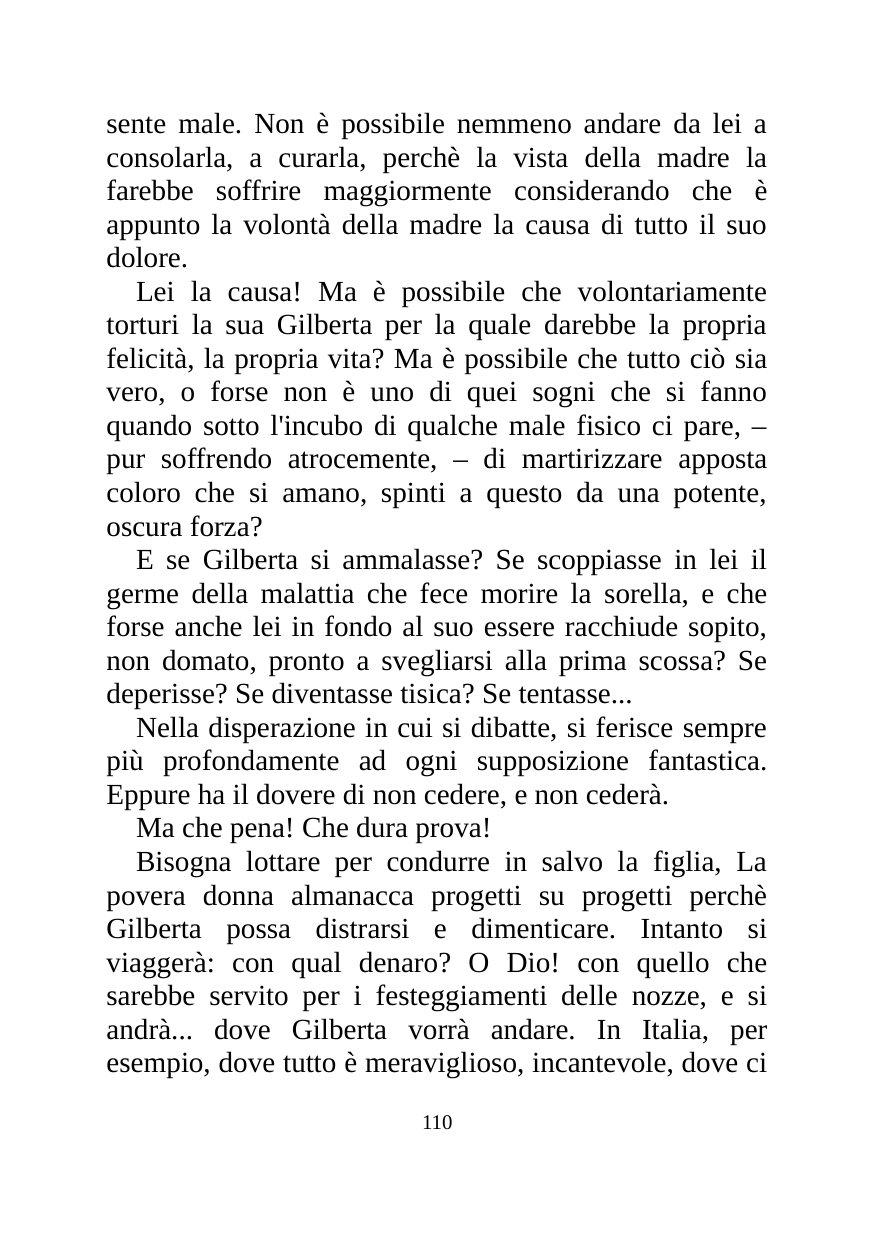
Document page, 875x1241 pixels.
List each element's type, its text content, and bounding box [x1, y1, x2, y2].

text Nella disperazione in cui si dibatte, si ferisce sempre più profondamente ad ogni supposizione fantastica. Eppure ha il dovere di non cedere, e non cederà. [106, 710, 768, 811]
text sente male. Non è possibile nemmeno andare da lei a consolarla, a curarla, perchè la vista della madre la farebbe soffrire maggiormente considerando che è appunto la volontà della madre la causa di tutto il suo dolore. [106, 106, 768, 274]
text Ma che pena! Che dura prova! [106, 811, 768, 844]
text Lei la causa! Ma è possibile che volontariamente torturi la sua Gilberta per la quale darebbe la propria felicità, la propria vita? Ma è possibile che tutto ciò sia vero, o forse non è uno di quei sogni che si fanno quando sotto l'incubo di qualche male fisico ci pare, – pur soffrendo atrocemente, – di martirizzare apposta coloro che si amano, spinti a questo da una potente, oscura forza? [106, 274, 768, 542]
text Bisogna lottare per condurre in salvo la figlia, La povera donna almanacca progetti su progetti perchè Gilberta possa distrarsi e dimenticare. Intanto si viaggerà: con qual denaro? O Dio! con quello che sarebbe servito per i festeggiamenti delle nozze, e si andrà... dove Gilberta vorrà andare. In Italia, per esempio, dove tutto è meraviglioso, incantevole, dove ci [106, 844, 768, 1079]
text E se Gilberta si ammalasse? Se scoppiasse in lei il germe della malattia che fece morire la sorella, e che forse anche lei in fondo al suo essere racchiude sopito, non domato, pronto a svegliarsi alla prima scossa? Se deperisse? Se diventasse tisica? Se tentasse... [106, 542, 768, 710]
